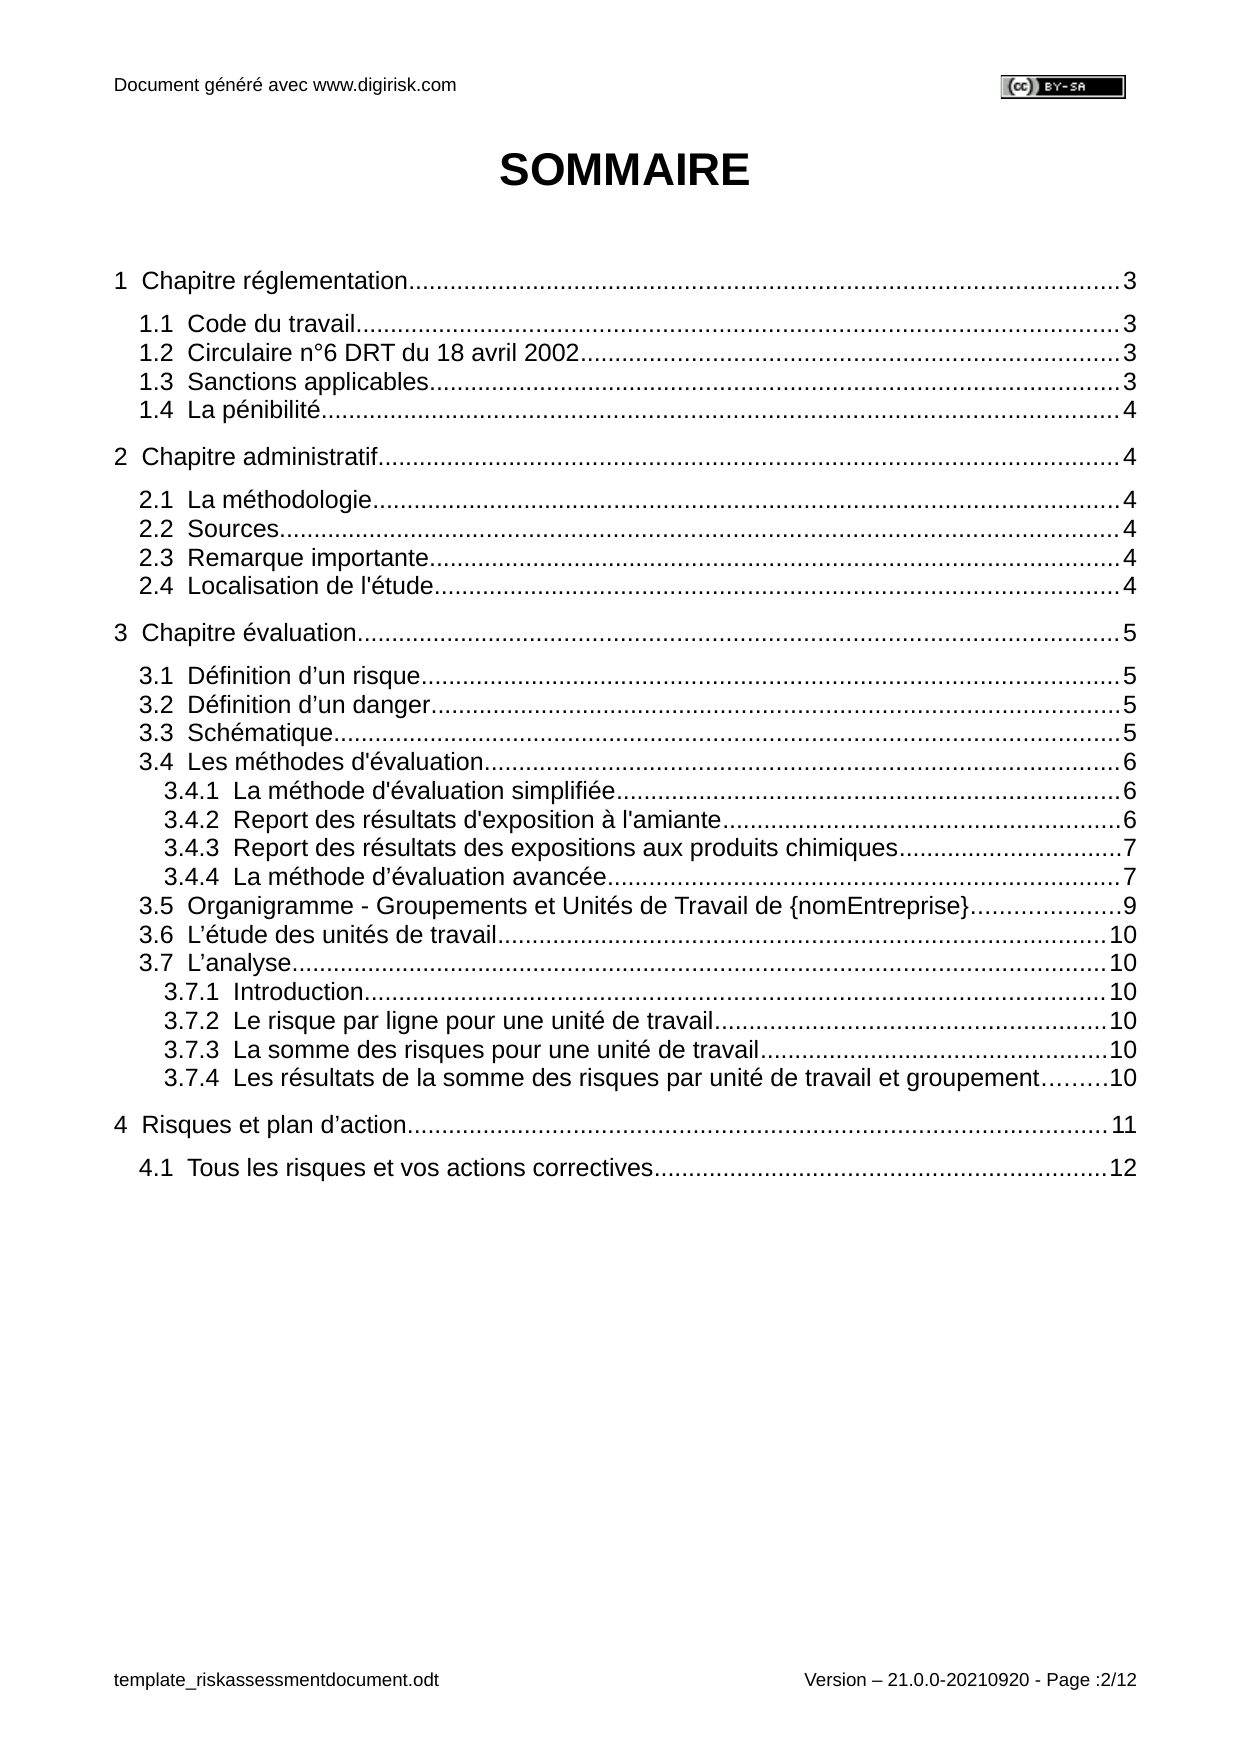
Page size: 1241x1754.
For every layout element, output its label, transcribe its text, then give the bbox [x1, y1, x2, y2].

text 3.7.2 Le risque par ligne pour une unité de travail 10 [164, 1006, 1137, 1034]
text 3.4.4 La méthode d’évaluation avancée 7 [164, 862, 1137, 891]
text 2.4 Localisation de l'étude 4 [139, 571, 1137, 600]
text 3.4.2 Report des résultats d'exposition à l'amiante 6 [164, 804, 1137, 833]
text 1.4 La pénibilité 4 [139, 395, 1137, 424]
text 3.7.1 Introduction 10 [164, 977, 1137, 1006]
text 2.1 La méthodologie 4 [139, 485, 1137, 514]
text 1.2 Circulaire n°6 DRT du 18 avril 2002 3 [139, 338, 1137, 367]
text 2.3 Remarque importante 4 [139, 542, 1137, 571]
text 1.3 Sanctions applicables 3 [139, 367, 1137, 395]
text 3.7.4 Les résultats de la somme des risques par unité de travail et groupement 10 [164, 1063, 1137, 1092]
picture [1000, 75, 1126, 99]
text 3.4.3 Report des résultats des expositions aux produits chimiques 7 [164, 833, 1137, 862]
text 3.4.1 La méthode d'évaluation simplifiée 6 [164, 776, 1137, 804]
text 3.3 Schématique 5 [139, 718, 1137, 747]
text 3.7 L’analyse 10 [139, 948, 1137, 977]
text 4.1 Tous les risques et vos actions correctives 12 [139, 1153, 1137, 1182]
text 3.5 Organigramme - Groupements et Unités de Travail de {nomEntreprise} 9 [139, 891, 1137, 919]
text 3.6 L’étude des unités de travail 10 [139, 919, 1137, 948]
text 1 Chapitre réglementation 3 [114, 266, 1137, 295]
text 3.7.3 La somme des risques pour une unité de travail 10 [164, 1034, 1137, 1063]
text 3 Chapitre évaluation 5 [114, 618, 1137, 646]
text 3.2 Définition d’un danger 5 [139, 689, 1137, 718]
text 1.1 Code du travail 3 [139, 309, 1137, 338]
text 2 Chapitre administratif 4 [114, 442, 1137, 471]
text 4 Risques et plan d’action 11 [114, 1110, 1137, 1138]
text 2.2 Sources 4 [139, 514, 1137, 542]
text SOMMAIRE [114, 143, 1137, 196]
text 3.4 Les méthodes d'évaluation 6 [139, 747, 1137, 776]
text 3.1 Définition d’un risque 5 [139, 661, 1137, 689]
